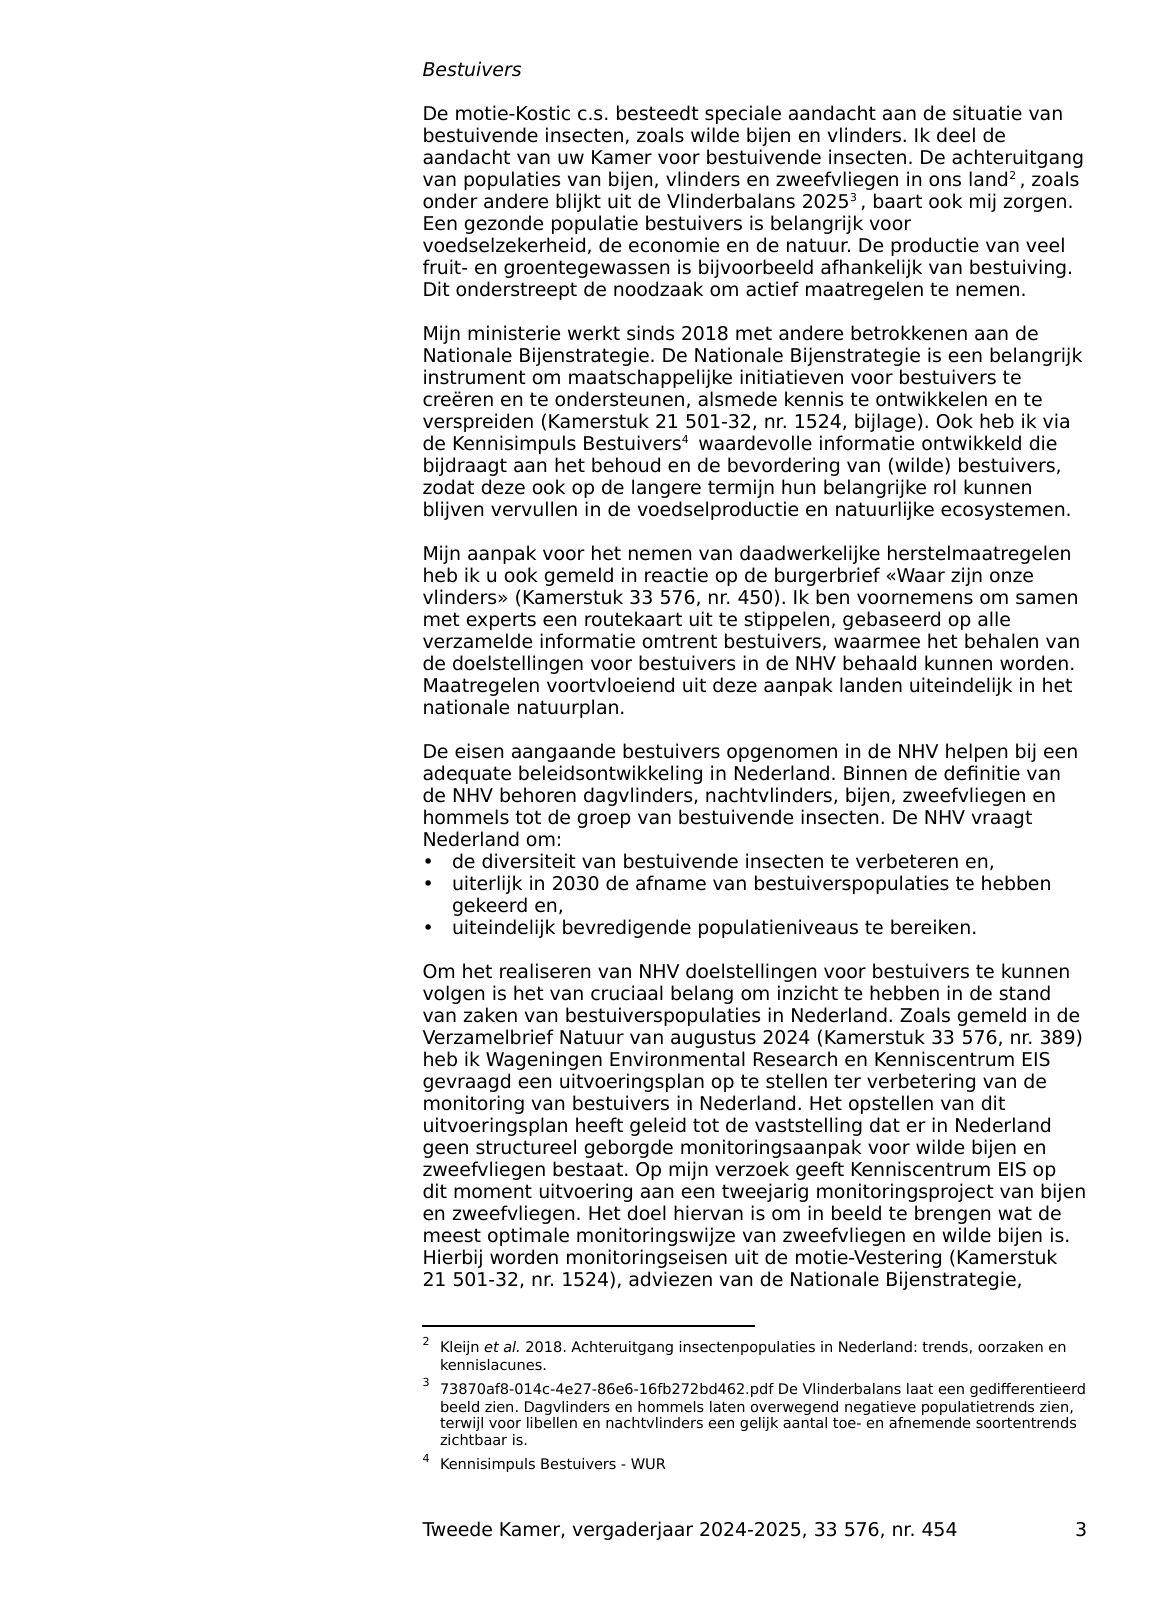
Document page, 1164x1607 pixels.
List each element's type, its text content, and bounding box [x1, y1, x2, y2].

text Om het realiseren van NHV doelstellingen voor bestuivers te kunnen volgen is het van cruciaal belang om inzicht te hebben in de stand van zaken van bestuiverspopulaties in Nederland. Zoals gemeld in de Verzamelbrief Natuur van augustus 2024 (Kamerstuk 33 576, nr. 389) heb ik Wageningen Environmental Research en Kenniscentrum EIS gevraagd een uitvoeringsplan op te stellen ter verbetering van de monitoring van bestuivers in Nederland. Het opstellen van dit uitvoeringsplan heeft geleid tot de vaststelling dat er in Nederland geen structureel geborgde monitoringsaanpak voor wilde bijen en zweefvliegen bestaat. Op mijn verzoek geeft Kenniscentrum EIS op dit moment uitvoering aan een tweejarig monitoringsproject van bijen en zweefvliegen. Het doel hiervan is om in beeld te brengen wat de meest optimale monitoringswijze van zweefvliegen en wilde bijen is. Hierbij worden monitoringseisen uit de motie-Vestering (Kamerstuk 21 501-32, nr. 1524), adviezen van de Nationale Bijenstrategie, [422, 961, 1087, 1291]
text Kennisimpuls Bestuivers - WUR [422, 1452, 1087, 1474]
text De motie-Kostic c.s. besteedt speciale aandacht aan de situatie van bestuivende insecten, zoals wilde bijen en vlinders. Ik deel de aandacht van uw Kamer voor bestuivende insecten. De achteruitgang van populaties van bijen, vlinders en zweefvliegen in ons land, zoals onder andere blijkt uit de Vlinderbalans 2025, baart ook mij zorgen. Een gezonde populatie bestuivers is belangrijk voor voedselzekerheid, de economie en de natuur. De productie van veel fruit- en groentegewassen is bijvoorbeeld afhankelijk van bestuiving. Dit onderstreept de noodzaak om actief maatregelen te nemen. [422, 103, 1087, 301]
text Mijn ministerie werkt sinds 2018 met andere betrokkenen aan de Nationale Bijenstrategie. De Nationale Bijenstrategie is een belangrijk instrument om maatschappelijke initiatieven voor bestuivers te creëren en te ondersteunen, alsmede kennis te ontwikkelen en te verspreiden (Kamerstuk 21 501-32, nr. 1524, bijlage). Ook heb ik via de Kennisimpuls Bestuivers waardevolle informatie ontwikkeld die bijdraagt aan het behoud en de bevordering van (wilde) bestuivers, zodat deze ook op de langere termijn hun belangrijke rol kunnen blijven vervullen in de voedselproductie en natuurlijke ecosystemen. [422, 323, 1087, 521]
text Kleijn et al. 2018. Achteruitgang insectenpopulaties in Nederland: trends, oorzaken en kennislacunes. [422, 1335, 1087, 1374]
text Mijn aanpak voor het nemen van daadwerkelijke herstelmaatregelen heb ik u ook gemeld in reactie op de burgerbrief «Waar zijn onze vlinders» (Kamerstuk 33 576, nr. 450). Ik ben voornemens om samen met experts een routekaart uit te stippelen, gebaseerd op alle verzamelde informatie omtrent bestuivers, waarmee het behalen van de doelstellingen voor bestuivers in de NHV behaald kunnen worden. Maatregelen voortvloeiend uit deze aanpak landen uiteindelijk in het nationale natuurplan. [422, 543, 1087, 719]
text De eisen aangaande bestuivers opgenomen in de NHV helpen bij een adequate beleidsontwikkeling in Nederland. Binnen de definitie van de NHV behoren dagvlinders, nachtvlinders, bijen, zweefvliegen en hommels tot de groep van bestuivende insecten. De NHV vraagt Nederland om: [422, 741, 1087, 851]
text • de diversiteit van bestuivende insecten te verbeteren en, [422, 851, 1087, 873]
text 73870af8-014c-4e27-86e6-16fb272bd462.pdf De Vlinderbalans laat een gedifferentieerd beeld zien. Dagvlinders en hommels laten overwegend negatieve populatietrends zien, terwijl voor libellen en nachtvlinders een gelijk aantal toe- en afnemende soortentrends zichtbaar is. [422, 1377, 1087, 1449]
text • uiterlijk in 2030 de afname van bestuiverspopulaties te hebben gekeerd en, [422, 873, 1087, 917]
subtitle Bestuivers [422, 59, 1087, 81]
text • uiteindelijk bevredigende populatieniveaus te bereiken. [422, 917, 1087, 939]
